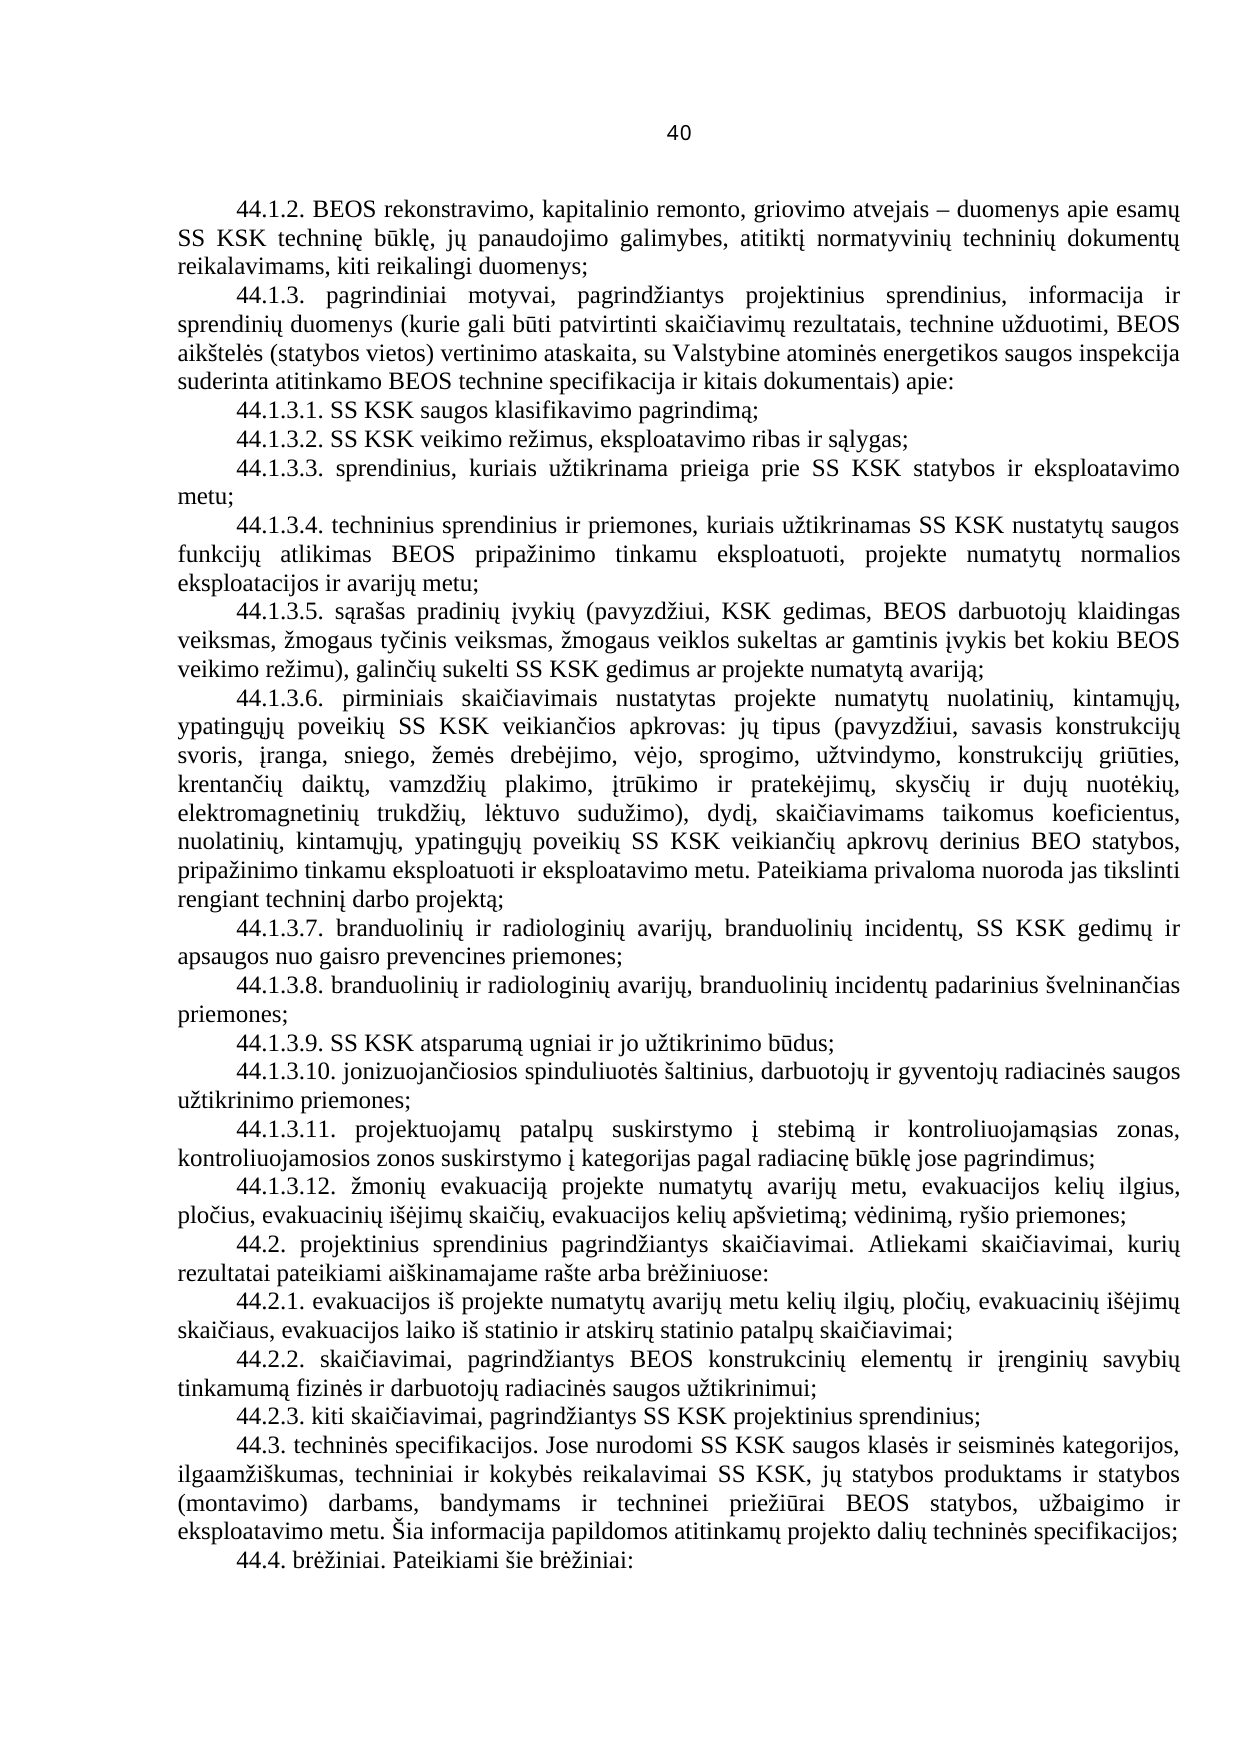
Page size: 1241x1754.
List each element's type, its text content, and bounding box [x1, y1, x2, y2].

text 44.1.3. pagrindiniai motyvai, pagrindžiantys projektinius sprendinius, informacija ir sprendinių duomenys (kurie gali būti patvirtinti skaičiavimų rezultatais, technine užduotimi, BEOS aikštelės (statybos vietos) vertinimo ataskaita, su Valstybine atominės energetikos saugos inspekcija suderinta atitinkamo BEOS technine specifikacija ir kitais dokumentais) apie: [177, 280, 1181, 395]
text 44.2. projektinius sprendinius pagrindžiantys skaičiavimai. Atliekami skaičiavimai, kurių rezultatai pateikiami aiškinamajame rašte arba brėžiniuose: [177, 1229, 1181, 1286]
text 44.4. brėžiniai. Pateikiami šie brėžiniai: [177, 1545, 1181, 1574]
text 44.1.3.10. jonizuojančiosios spinduliuotės šaltinius, darbuotojų ir gyventojų radiacinės saugos užtikrinimo priemones; [177, 1056, 1181, 1114]
text 44.1.3.3. sprendinius, kuriais užtikrinama prieiga prie SS KSK statybos ir eksploatavimo metu; [177, 453, 1181, 510]
text 44.1.3.6. pirminiais skaičiavimais nustatytas projekte numatytų nuolatinių, kintamųjų, ypatingųjų poveikių SS KSK veikiančios apkrovas: jų tipus (pavyzdžiui, savasis konstrukcijų svoris, įranga, sniego, žemės drebėjimo, vėjo, sprogimo, užtvindymo, konstrukcijų griūties, krentančių daiktų, vamzdžių plakimo, įtrūkimo ir pratekėjimų, skysčių ir dujų nuotėkių, elektromagnetinių trukdžių, lėktuvo sudužimo), dydį, skaičiavimams taikomus koeficientus, nuolatinių, kintamųjų, ypatingųjų poveikių SS KSK veikiančių apkrovų derinius BEO statybos, pripažinimo tinkamu eksploatuoti ir eksploatavimo metu. Pateikiama privaloma nuoroda jas tikslinti rengiant techninį darbo projektą; [177, 683, 1181, 913]
text 44.1.3.11. projektuojamų patalpų suskirstymo į stebimą ir kontroliuojamąsias zonas, kontroliuojamosios zonos suskirstymo į kategorijas pagal radiacinę būklę jose pagrindimus; [177, 1114, 1181, 1171]
text 44.1.3.5. sąrašas pradinių įvykių (pavyzdžiui, KSK gedimas, BEOS darbuotojų klaidingas veiksmas, žmogaus tyčinis veiksmas, žmogaus veiklos sukeltas ar gamtinis įvykis bet kokiu BEOS veikimo režimu), galinčių sukelti SS KSK gedimus ar projekte numatytą avariją; [177, 596, 1181, 683]
text 44.1.3.8. branduolinių ir radiologinių avarijų, branduolinių incidentų padarinius švelninančias priemones; [177, 970, 1181, 1028]
text 44.1.3.1. SS KSK saugos klasifikavimo pagrindimą; [177, 395, 1181, 424]
text 44.1.3.4. techninius sprendinius ir priemones, kuriais užtikrinamas SS KSK nustatytų saugos funkcijų atlikimas BEOS pripažinimo tinkamu eksploatuoti, projekte numatytų normalios eksploatacijos ir avarijų metu; [177, 510, 1181, 596]
text 44.1.3.7. branduolinių ir radiologinių avarijų, branduolinių incidentų, SS KSK gedimų ir apsaugos nuo gaisro prevencines priemones; [177, 913, 1181, 970]
text 44.1.3.9. SS KSK atsparumą ugniai ir jo užtikrinimo būdus; [177, 1028, 1181, 1056]
text 44.1.3.12. žmonių evakuaciją projekte numatytų avarijų metu, evakuacijos kelių ilgius, pločius, evakuacinių išėjimų skaičių, evakuacijos kelių apšvietimą; vėdinimą, ryšio priemones; [177, 1171, 1181, 1229]
text 44.1.2. BEOS rekonstravimo, kapitalinio remonto, griovimo atvejais – duomenys apie esamų SS KSK techninę būklę, jų panaudojimo galimybes, atitiktį normatyvinių techninių dokumentų reikalavimams, kiti reikalingi duomenys; [177, 194, 1181, 280]
text 44.2.3. kiti skaičiavimai, pagrindžiantys SS KSK projektinius sprendinius; [177, 1401, 1181, 1430]
text 44.2.2. skaičiavimai, pagrindžiantys BEOS konstrukcinių elementų ir įrenginių savybių tinkamumą fizinės ir darbuotojų radiacinės saugos užtikrinimui; [177, 1344, 1181, 1401]
text 44.1.3.2. SS KSK veikimo režimus, eksploatavimo ribas ir sąlygas; [177, 424, 1181, 453]
text 44.2.1. evakuacijos iš projekte numatytų avarijų metu kelių ilgių, pločių, evakuacinių išėjimų skaičiaus, evakuacijos laiko iš statinio ir atskirų statinio patalpų skaičiavimai; [177, 1286, 1181, 1344]
text 44.3. techninės specifikacijos. Jose nurodomi SS KSK saugos klasės ir seisminės kategorijos, ilgaamžiškumas, techniniai ir kokybės reikalavimai SS KSK, jų statybos produktams ir statybos (montavimo) darbams, bandymams ir techninei priežiūrai BEOS statybos, užbaigimo ir eksploatavimo metu. Šia informacija papildomos atitinkamų projekto dalių techninės specifikacijos; [177, 1430, 1181, 1545]
